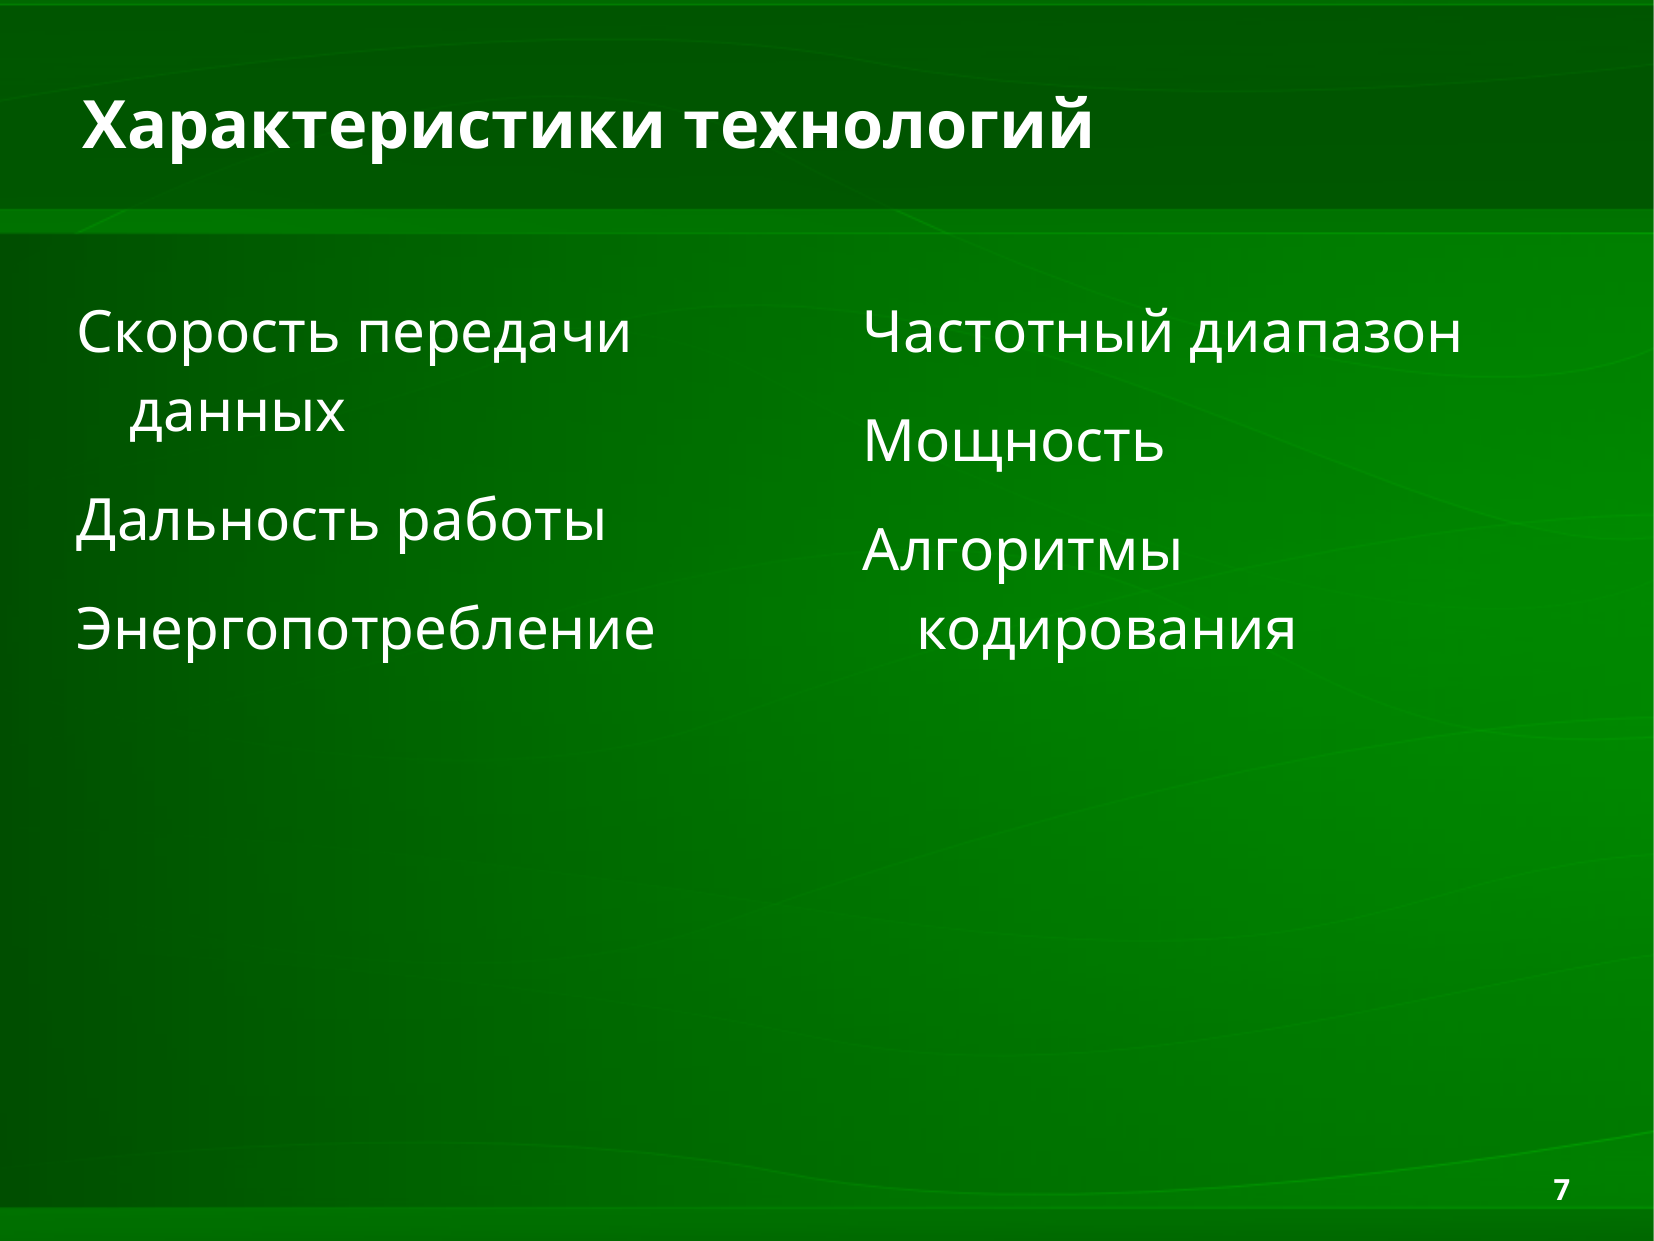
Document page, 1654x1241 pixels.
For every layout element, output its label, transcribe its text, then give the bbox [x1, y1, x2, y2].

title Характеристики технологий [23, 8, 1625, 237]
picture [0, 0, 1654, 1241]
list Частотный диапазон Мощность Алгоритмы кодирования [845, 290, 1572, 1108]
list Скорость передачи данных Дальность работы Энергопотребление [59, 290, 827, 1123]
